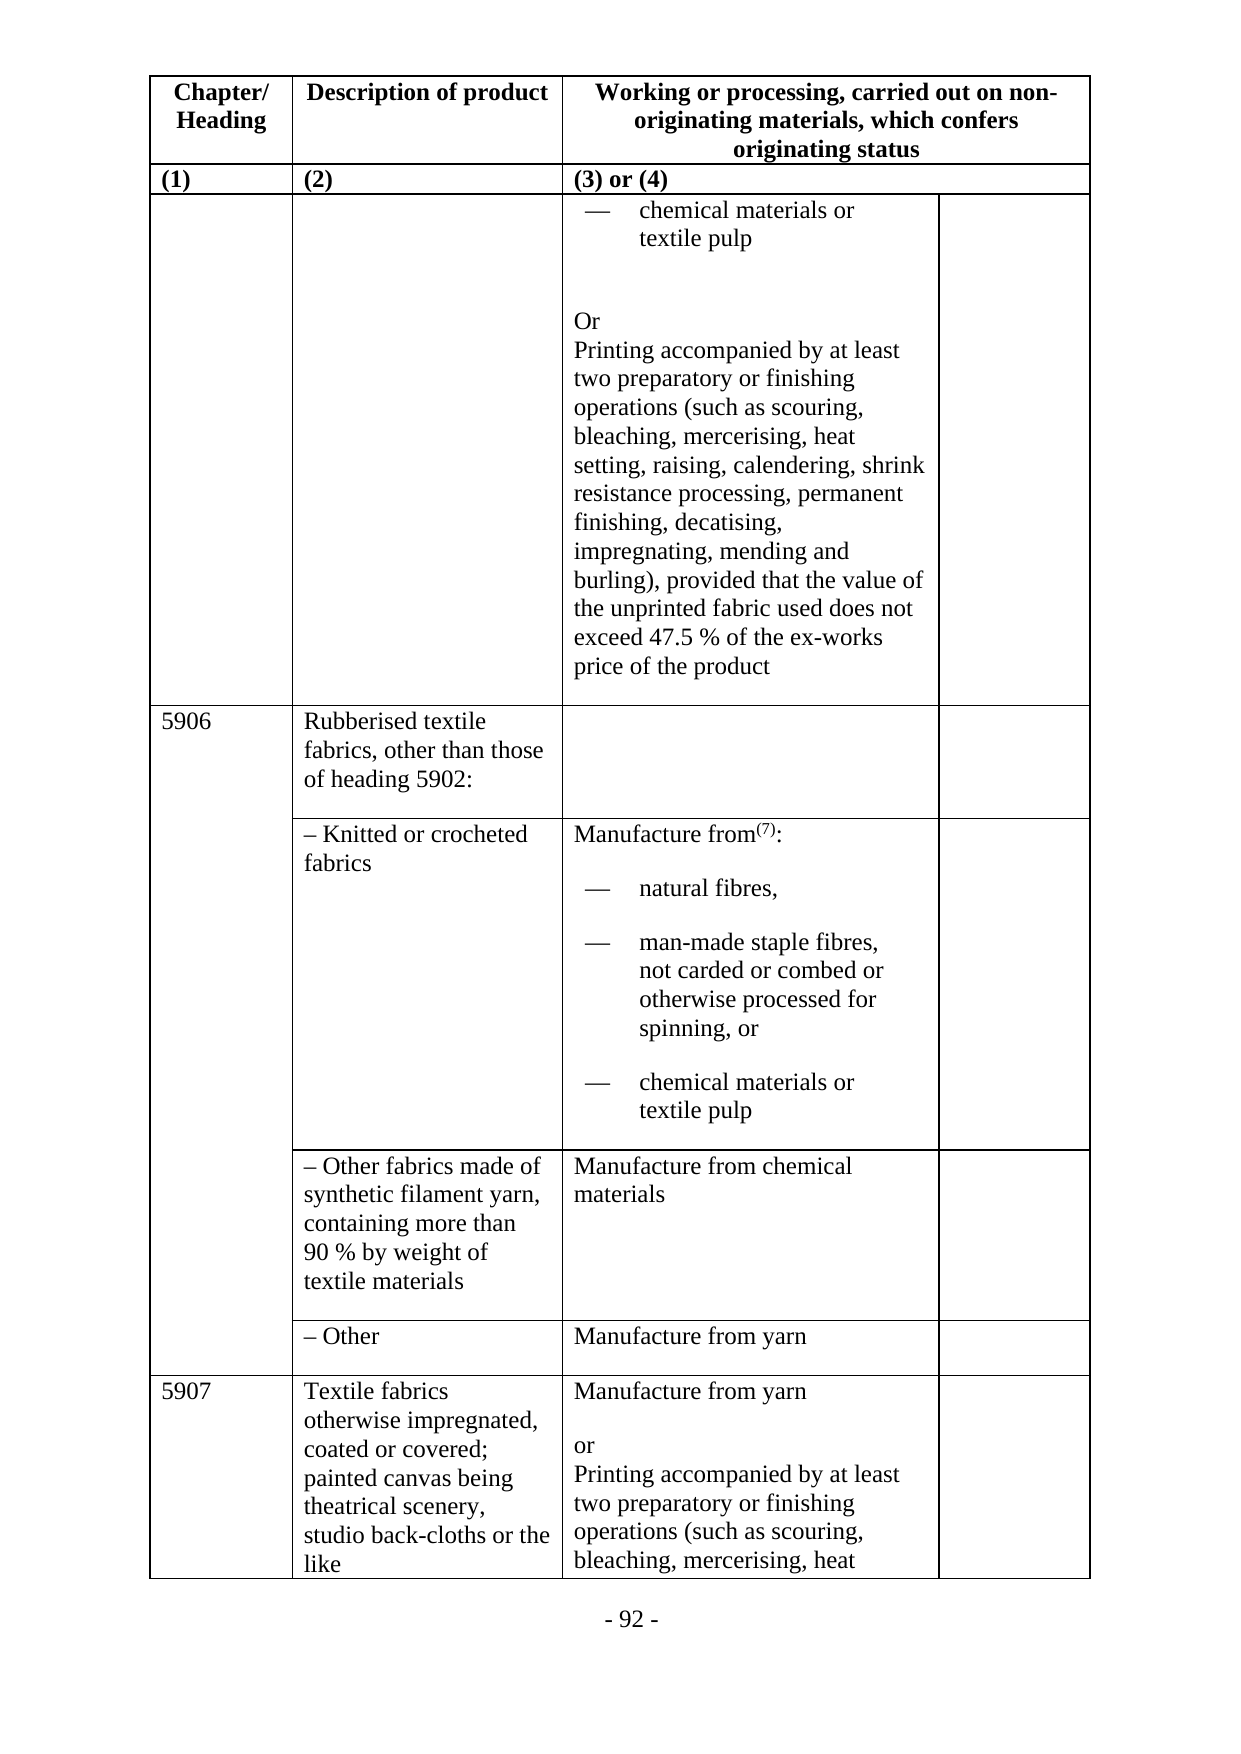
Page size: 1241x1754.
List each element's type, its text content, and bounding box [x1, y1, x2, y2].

table_cell [940, 706, 1089, 817]
table_cell 5907 [151, 1376, 292, 1578]
table_cell [940, 1151, 1089, 1319]
table_cell chemical materials or textile pulp [628, 195, 928, 277]
table_header — [574, 873, 628, 927]
table_cell — [574, 927, 628, 1067]
table_cell (1) [151, 165, 292, 193]
table_cell 5906 [151, 706, 292, 817]
table_header Working or processing, carried out on non-originating materials, which confers originating status [563, 77, 1089, 163]
table_header Chapter/Heading [151, 77, 292, 163]
table_cell [151, 1320, 292, 1375]
table_cell – Knitted or crocheted fabrics [293, 819, 562, 1149]
table_cell Rubberised textile fabrics, other than those of heading 5902: [293, 706, 562, 817]
table_cell Textile fabrics otherwise impregnated, coated or covered; painted canvas being theatrical scenery, studio back-cloths or the like [293, 1376, 562, 1578]
table_cell [940, 1376, 1089, 1578]
table_cell — [574, 1067, 628, 1149]
table_header Description of product [293, 77, 562, 163]
table_cell [940, 1321, 1089, 1375]
table_cell Manufacture from yarn or Printing accompanied by at least two preparatory or finishing operations (such as scouring, bleaching, mercerising, heat [563, 1376, 938, 1578]
table_cell [563, 706, 938, 817]
table_cell man-made staple fibres, not carded or combed or otherwise processed for spinning, or [628, 927, 928, 1067]
table_header natural fibres, [628, 873, 928, 927]
table_cell [940, 819, 1089, 1149]
table_cell (3) or (4) [563, 165, 1089, 193]
table_cell – Other [293, 1321, 562, 1375]
table_cell Manufacture from(7): [563, 819, 938, 1149]
table_cell [151, 1149, 292, 1319]
table_cell (2) [293, 165, 562, 193]
table_cell chemical materials or textile pulp [628, 1067, 928, 1149]
table_cell [940, 195, 1089, 705]
table_cell Manufacture from yarn [563, 1321, 938, 1375]
table_cell — [574, 195, 628, 277]
table_cell – Other fabrics made of synthetic filament yarn, containing more than 90 % by weight of textile materials [293, 1151, 562, 1319]
table_cell Or Printing accompanied by at least two preparatory or finishing operations (such as scouring, bleaching, mercerising, heat setting, raising, calendering, shrink resistance processing, permanent finishing, decatising, impregnating, mending and burling), provided that the value of the unprinted fabric used does not exceed 47.5 % of the ex-works price of the product [563, 195, 938, 705]
table_cell Manufacture from chemical materials [563, 1151, 938, 1319]
table_cell [151, 195, 292, 705]
table_cell [151, 818, 292, 1149]
table_cell [293, 195, 562, 705]
